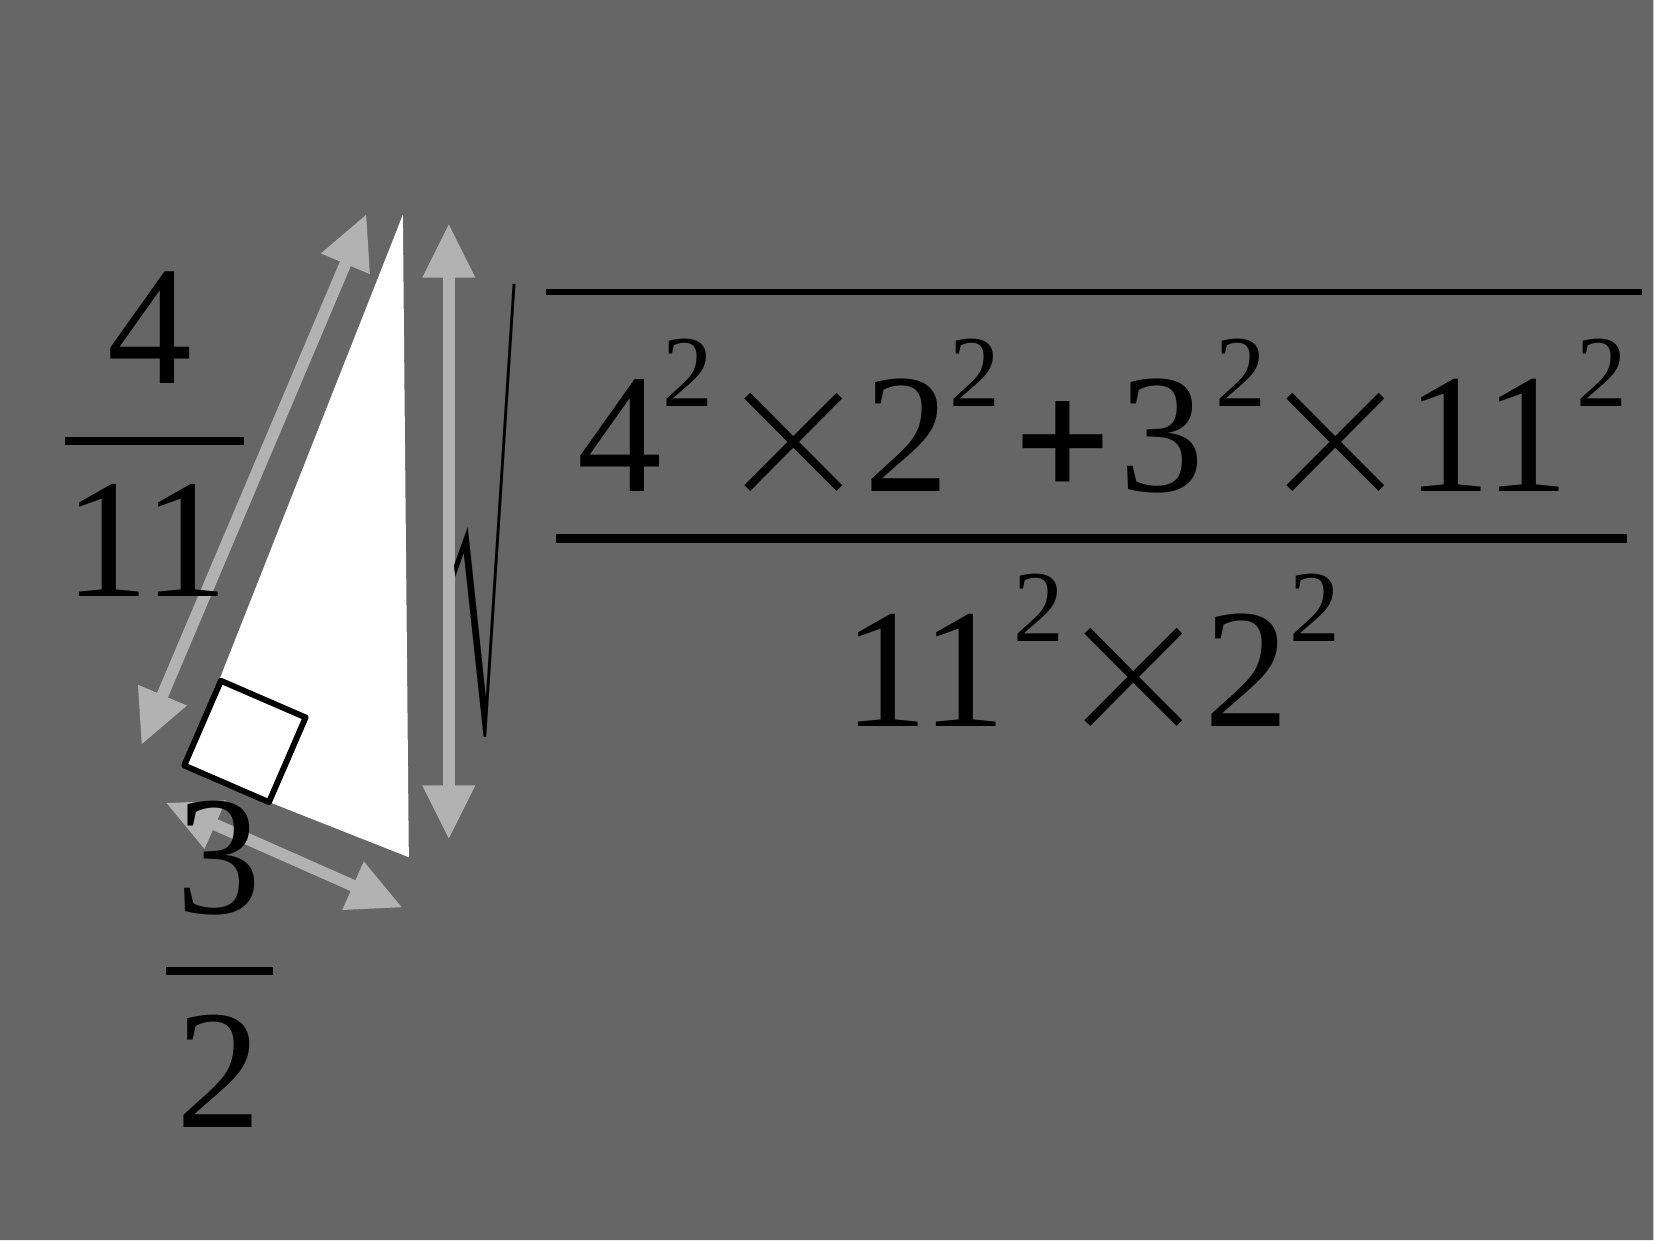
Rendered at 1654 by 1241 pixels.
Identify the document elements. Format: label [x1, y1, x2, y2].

chart [407, 278, 1654, 767]
chart [112, 765, 318, 1169]
chart [11, 234, 289, 638]
text_box [0, 0, 1654, 1241]
